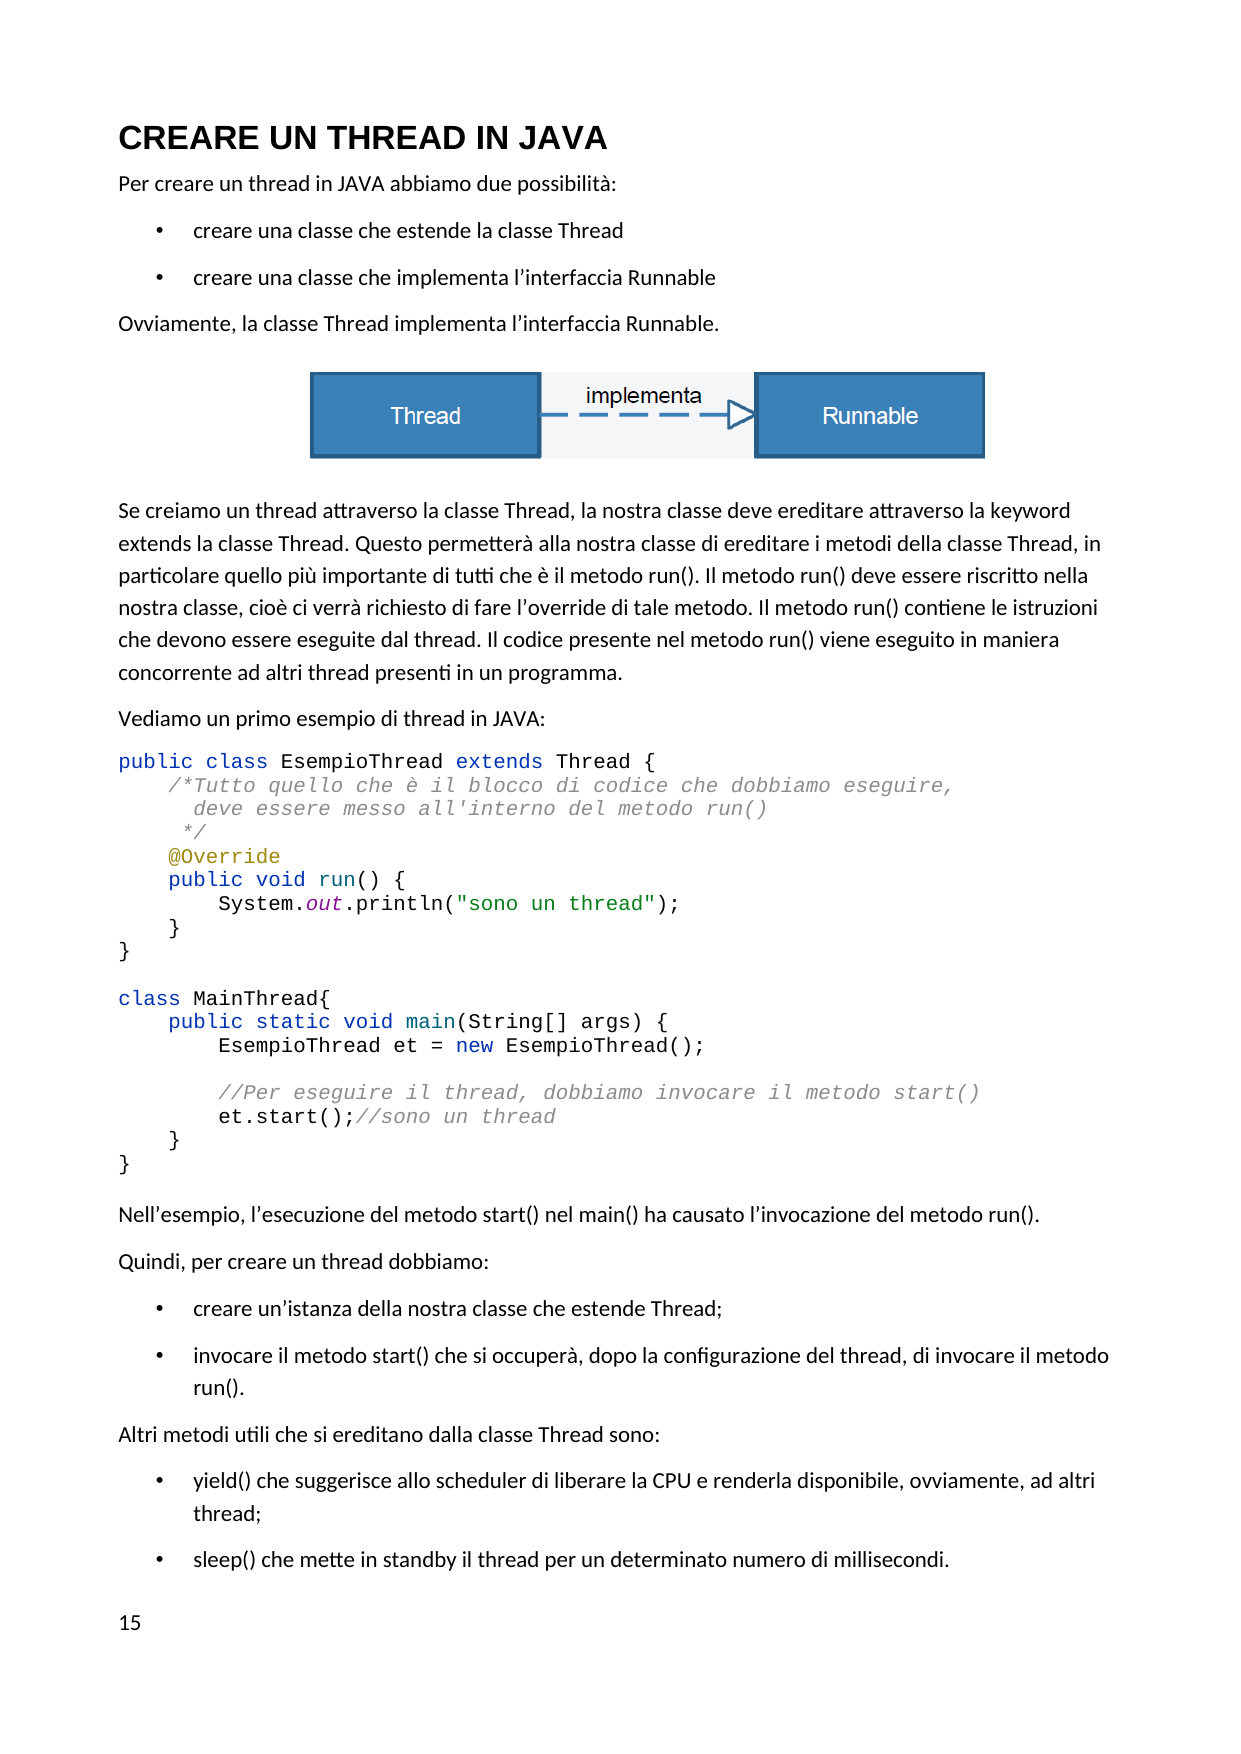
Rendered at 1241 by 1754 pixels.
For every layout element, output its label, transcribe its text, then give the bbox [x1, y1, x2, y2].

text Ovviamente, la classe Thread implementa l’interfaccia Runnable. [118, 309, 1122, 338]
text Per creare un thread in JAVA abbiamo due possibilità: [118, 169, 1122, 197]
list sleep() che mette in standby il thread per un determinato numero di millisecondi. [156, 1545, 1122, 1573]
text public class EsempioThread extends Thread { /*Tutto quello che è il blocco di codice che dobbiamo eseguire, deve essere messo all'interno del metodo run() */ @Override public void run() { System.out.println("sono un thread"); } } class MainThread{ public static void main(String[] args) { EsempioThread et = new EsempioThread(); //Per eseguire il thread, dobbiamo invocare il metodo start() et.start();//sono un thread } } [118, 751, 1122, 1200]
text Quindi, per creare un thread dobbiamo: [118, 1247, 1122, 1275]
list creare una classe che estende la classe Thread [156, 216, 1122, 244]
picture [309, 372, 986, 459]
text Se creiamo un thread attraverso la classe Thread, la nostra classe deve ereditare attraverso la keyword extends la classe Thread. Questo permetterà alla nostra classe di ereditare i metodi della classe Thread, in particolare quello più importante di tutti che è il metodo run(). Il metodo run() deve essere riscritto nella nostra classe, cioè ci verrà richiesto di fare l’override di tale metodo. Il metodo run() contiene le istruzioni che devono essere eseguite dal thread. Il codice presente nel metodo run() viene eseguito in maniera concorrente ad altri thread presenti in un programma. [118, 497, 1122, 686]
text Altri metodi utili che si ereditano dalla classe Thread sono: [118, 1420, 1122, 1448]
list yield() che suggerisce allo scheduler di liberare la CPU e renderla disponibile, ovviamente, ad altri thread; [156, 1466, 1122, 1527]
text Vediamo un primo esempio di thread in JAVA: [118, 704, 1122, 732]
subtitle CREARE UN THREAD IN JAVA [118, 118, 1122, 157]
list invocare il metodo start() che si occuperà, dopo la configurazione del thread, di invocare il metodo run(). [156, 1341, 1122, 1401]
list creare un’istanza della nostra classe che estende Thread; [156, 1294, 1122, 1322]
text Nell’esempio, l’esecuzione del metodo start() nel main() ha causato l’invocazione del metodo run(). [118, 1200, 1122, 1228]
list creare una classe che implementa l’interfaccia Runnable [156, 263, 1122, 291]
